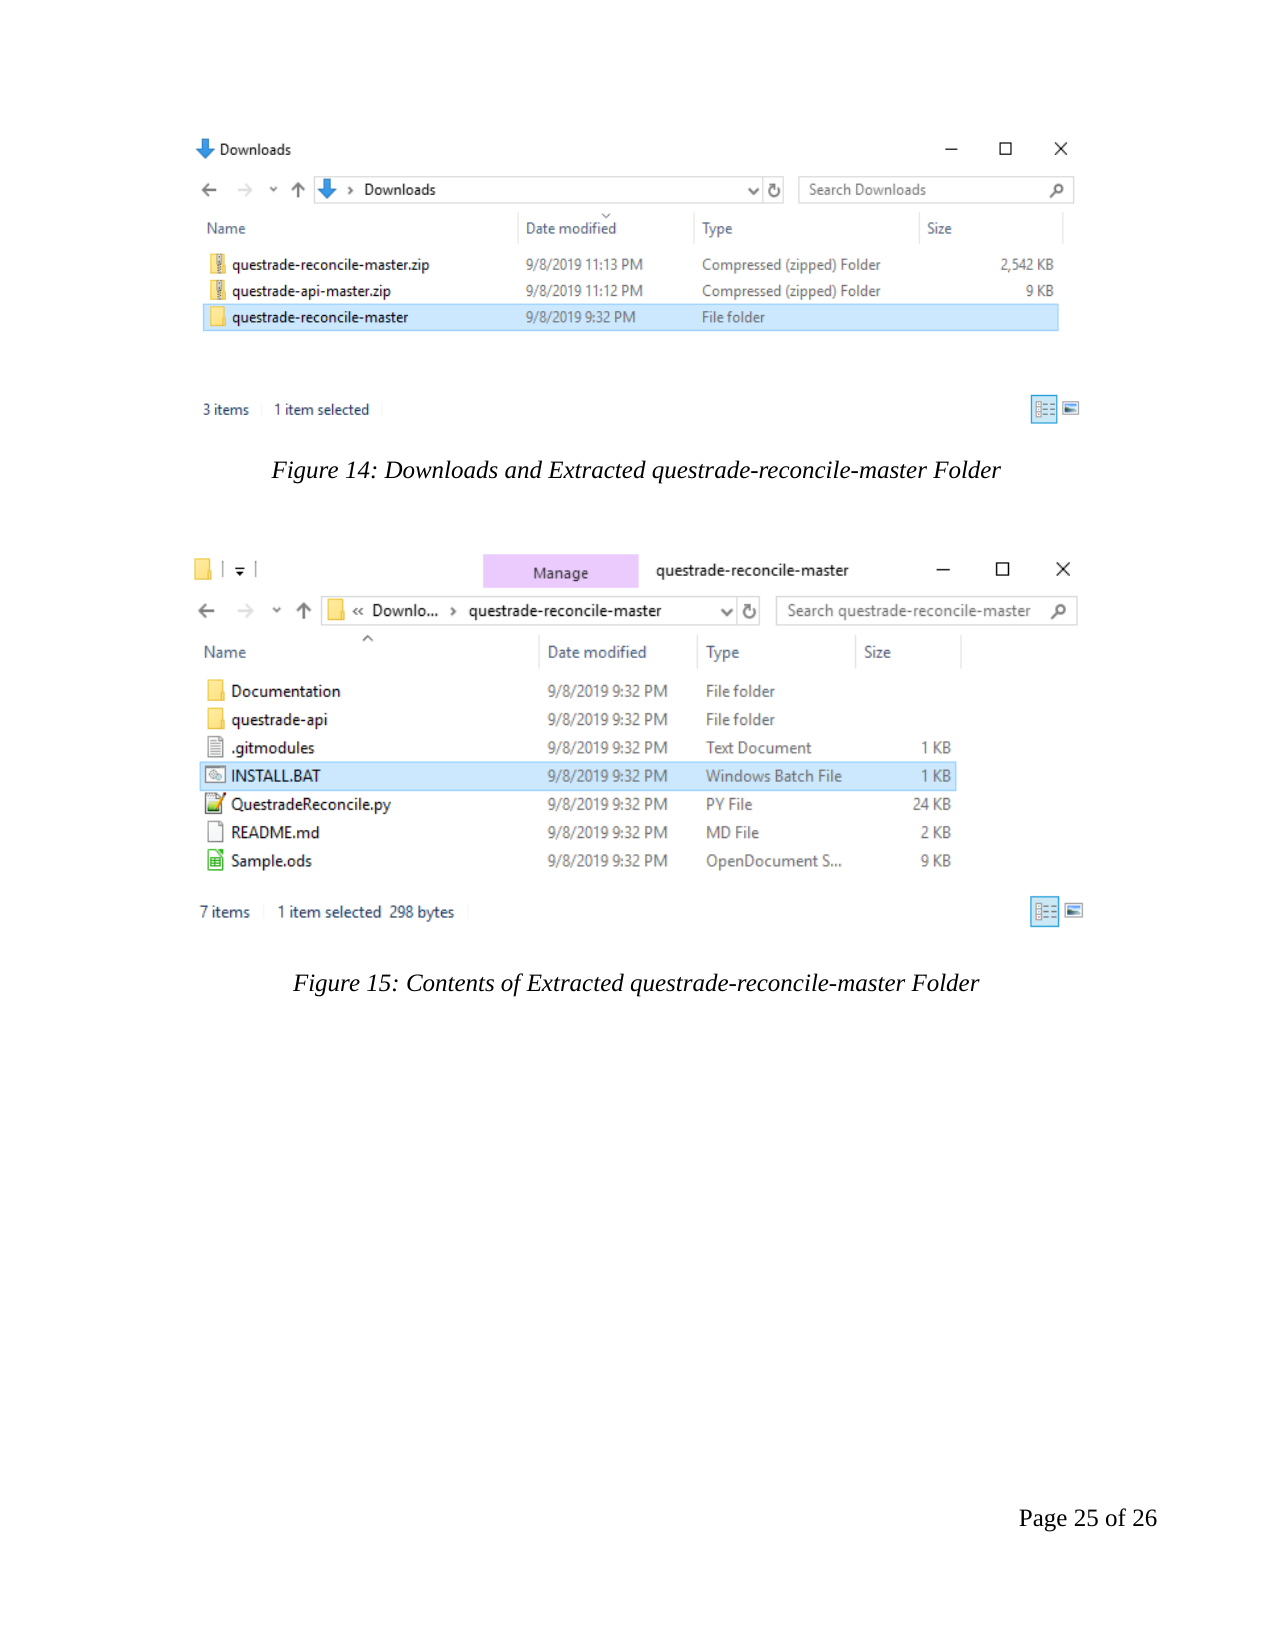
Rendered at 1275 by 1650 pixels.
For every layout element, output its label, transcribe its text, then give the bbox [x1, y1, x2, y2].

picture [180, 549, 1095, 938]
text Figure 14: Downloads and Extracted questrade-reconcile-master Folder [118, 455, 1157, 484]
picture [185, 130, 1090, 425]
text Figure 15: Contents of Extracted questrade-reconcile-master Folder [118, 968, 1157, 997]
